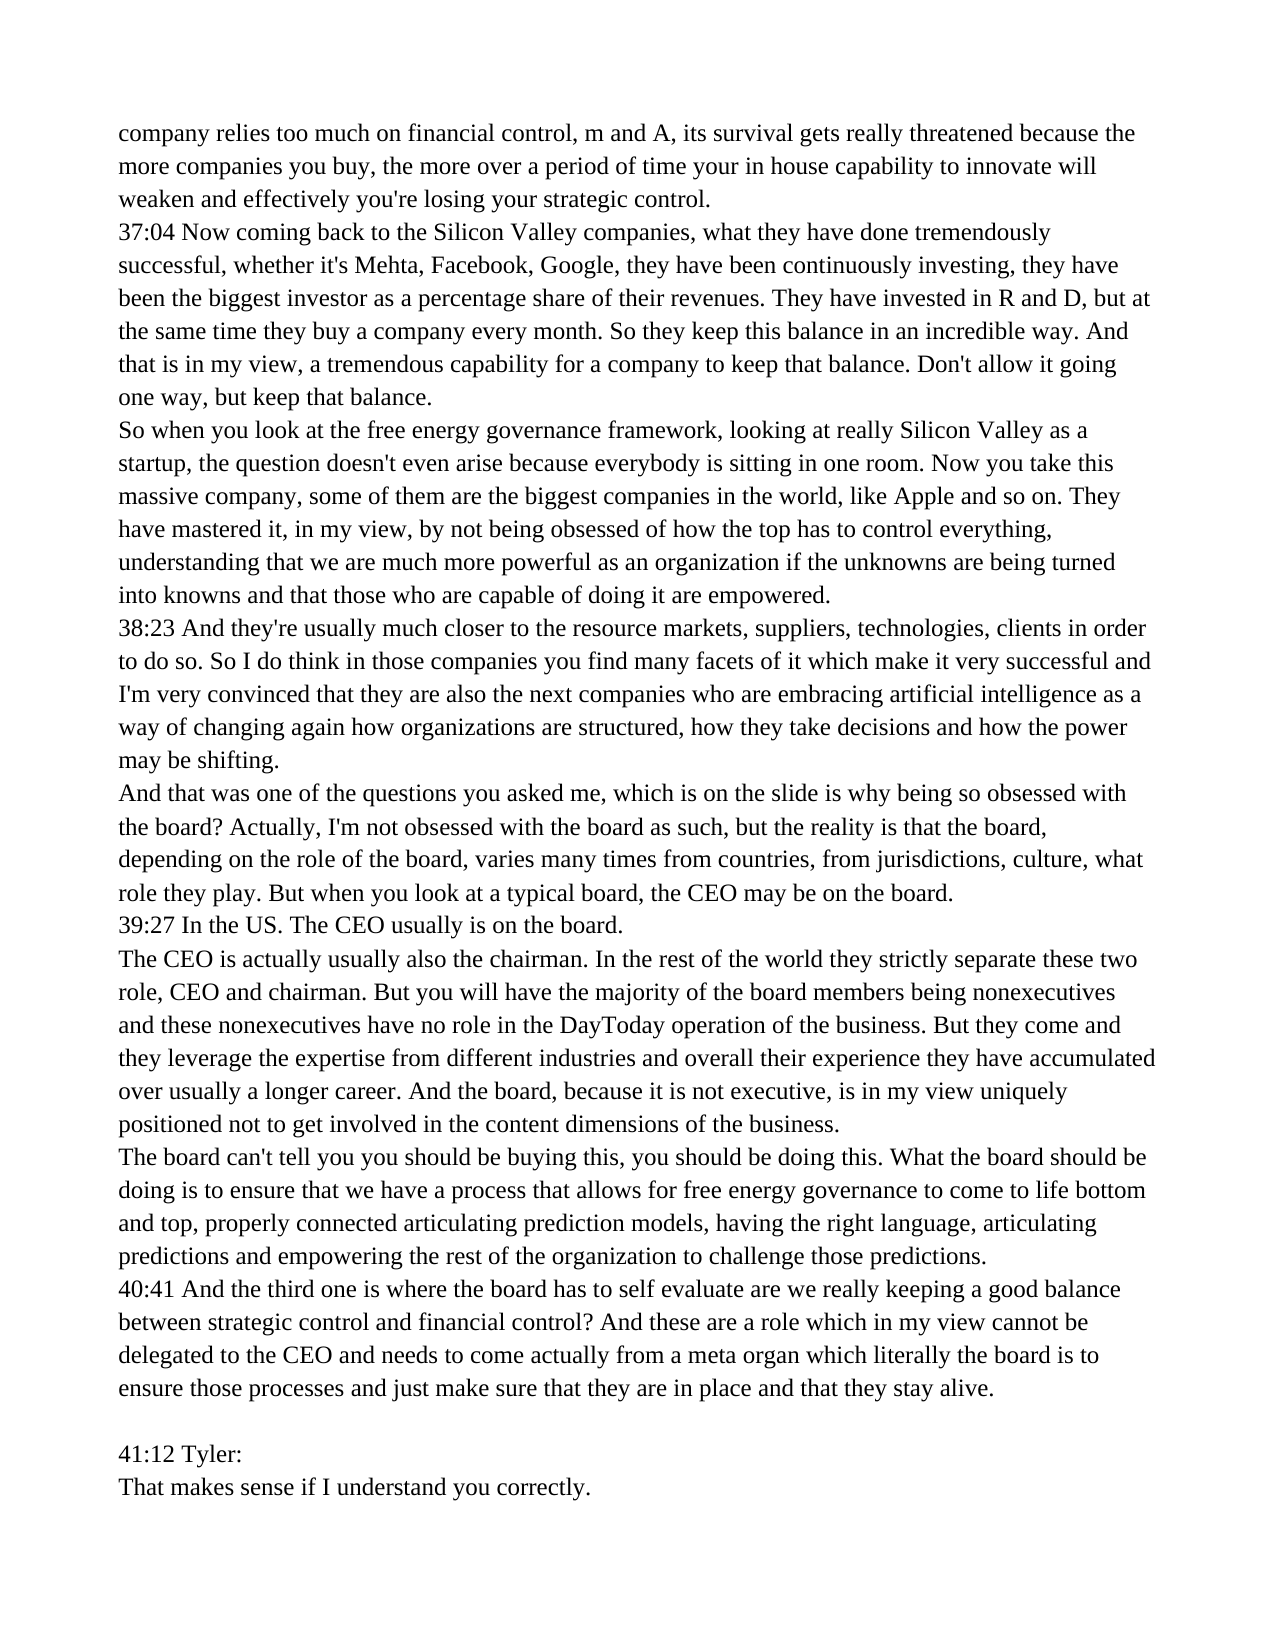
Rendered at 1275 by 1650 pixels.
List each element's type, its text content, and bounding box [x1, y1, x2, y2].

text 37:04 Now coming back to the Silicon Valley companies, what they have done tremendously successful, whether it's Mehta, Facebook, Google, they have been continuously investing, they have been the biggest investor as a percentage share of their revenues. They have invested in R and D, but at the same time they buy a company every month. So they keep this balance in an incredible way. And that is in my view, a tremendous capability for a company to keep that balance. Don't allow it going one way, but keep that balance. [118, 217, 1157, 411]
text 41:12 Tyler: [118, 1439, 1157, 1468]
text company relies too much on financial control, m and A, its survival gets really threatened because the more companies you buy, the more over a period of time your in house capability to innovate will weaken and effectively you're losing your strategic control. [118, 118, 1157, 213]
text So when you look at the free energy governance framework, looking at really Silicon Valley as a startup, the question doesn't even arise because everybody is sitting in one room. Now you take this massive company, some of them are the biggest companies in the world, like Apple and so on. They have mastered it, in my view, by not being obsessed of how the top has to control everything, understanding that we are much more powerful as an organization if the unknowns are being turned into knowns and that those who are capable of doing it are empowered. [118, 415, 1157, 609]
text The board can't tell you you should be buying this, you should be doing this. What the board should be doing is to ensure that we have a process that allows for free energy governance to come to life bottom and top, properly connected articulating prediction models, having the right language, articulating predictions and empowering the rest of the organization to challenge those predictions. [118, 1142, 1157, 1269]
text 39:27 In the US. The CEO usually is on the board. [118, 911, 1157, 939]
text And that was one of the questions you asked me, which is on the slide is why being so obsessed with the board? Actually, I'm not obsessed with the board as such, but the reality is that the board, depending on the role of the board, varies many times from countries, from jurisdictions, culture, what role they play. But when you look at a typical board, the CEO may be on the board. [118, 778, 1157, 906]
text 38:23 And they're usually much closer to the resource markets, suppliers, technologies, clients in order to do so. So I do think in those companies you find many facets of it which make it very successful and I'm very convinced that they are also the next companies who are embracing artificial intelligence as a way of changing again how organizations are structured, how they take decisions and how the power may be shifting. [118, 613, 1157, 774]
text That makes sense if I understand you correctly. [118, 1472, 1157, 1501]
text The CEO is actually usually also the chairman. In the rest of the world they strictly separate these two role, CEO and chairman. But you will have the majority of the board members being nonexecutives and these nonexecutives have no role in the DayToday operation of the business. But they come and they leverage the expertise from different industries and overall their experience they have accumulated over usually a longer career. And the board, because it is not executive, is in my view uniquely positioned not to get involved in the content dimensions of the business. [118, 944, 1157, 1137]
text 40:41 And the third one is where the board has to self evaluate are we really keeping a good balance between strategic control and financial control? And these are a role which in my view cannot be delegated to the CEO and needs to come actually from a meta organ which literally the board is to ensure those processes and just make sure that they are in place and that they stay alive. [118, 1274, 1157, 1402]
